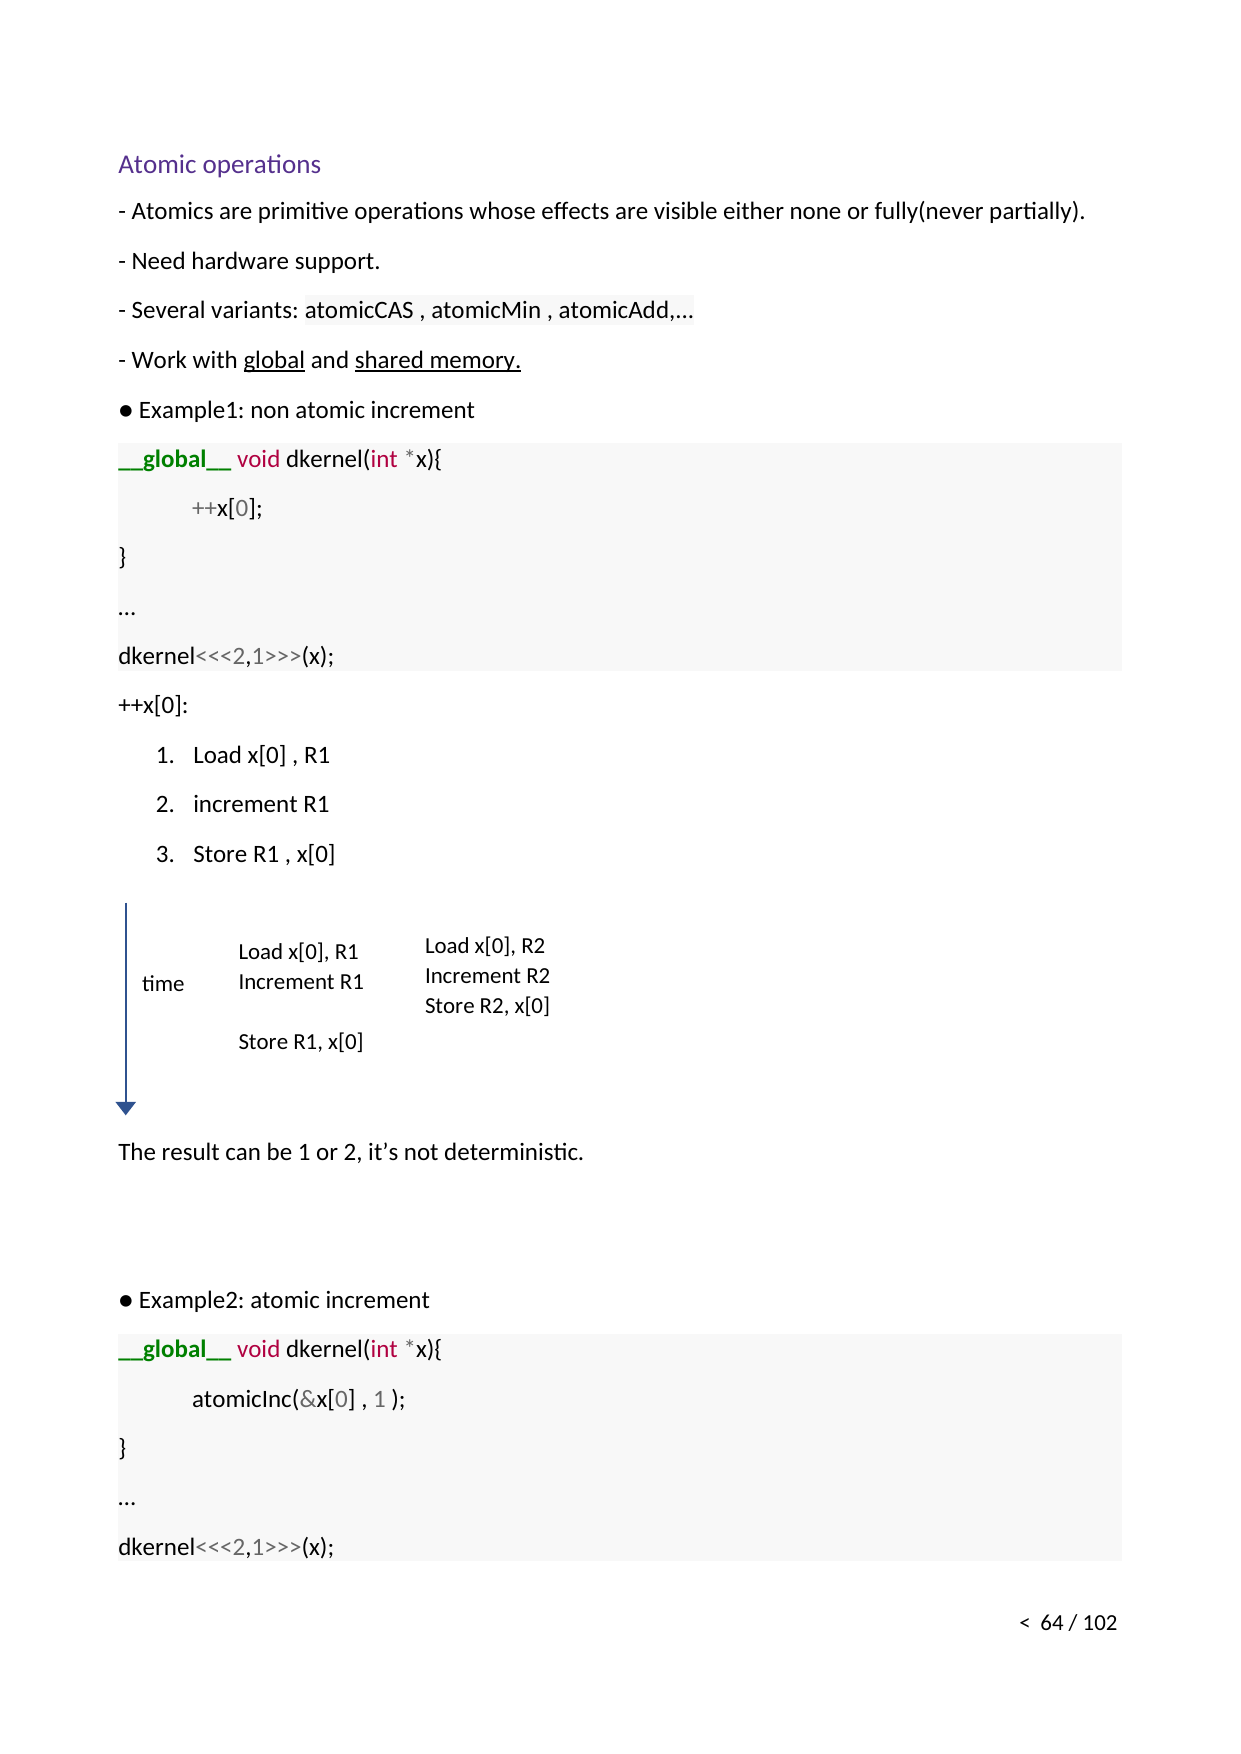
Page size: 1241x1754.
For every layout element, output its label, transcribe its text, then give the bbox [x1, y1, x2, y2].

subtitle Atomic operations [118, 148, 1122, 181]
text - Need hardware support. [118, 245, 1122, 276]
text ++x[0]: [118, 689, 1122, 720]
text … [118, 1481, 1122, 1512]
list Load x[0] , R1 [156, 739, 1122, 769]
text ● Example2: atomic increment [118, 1284, 1122, 1315]
text - Atomics are primitive operations whose effects are visible either none or fully(never partially). [118, 195, 1122, 226]
list increment R1 [156, 788, 1122, 819]
text dkernel<<<2,1>>>(x); [118, 1531, 1122, 1561]
text __global__ void dkernel(int *x){ [118, 1334, 1122, 1364]
text __global__ void dkernel(int *x){ [118, 443, 1122, 473]
text dkernel<<<2,1>>>(x); [118, 640, 1122, 671]
text } [118, 1432, 1122, 1463]
text - Several variants: atomicCAS , atomicMin , atomicAdd,... [118, 294, 1122, 325]
list Store R1 , x[0] [156, 838, 1122, 869]
text ● Example1: non atomic increment [118, 394, 1122, 424]
text atomicInc(&x[0] , 1 ); [118, 1383, 1122, 1413]
text ++x[0]; [118, 492, 1122, 523]
text - Work with global and shared memory. [118, 344, 1122, 375]
text … [118, 591, 1122, 621]
text } [118, 542, 1122, 572]
text The result can be 1 or 2, it’s not deterministic. [118, 1136, 1122, 1166]
